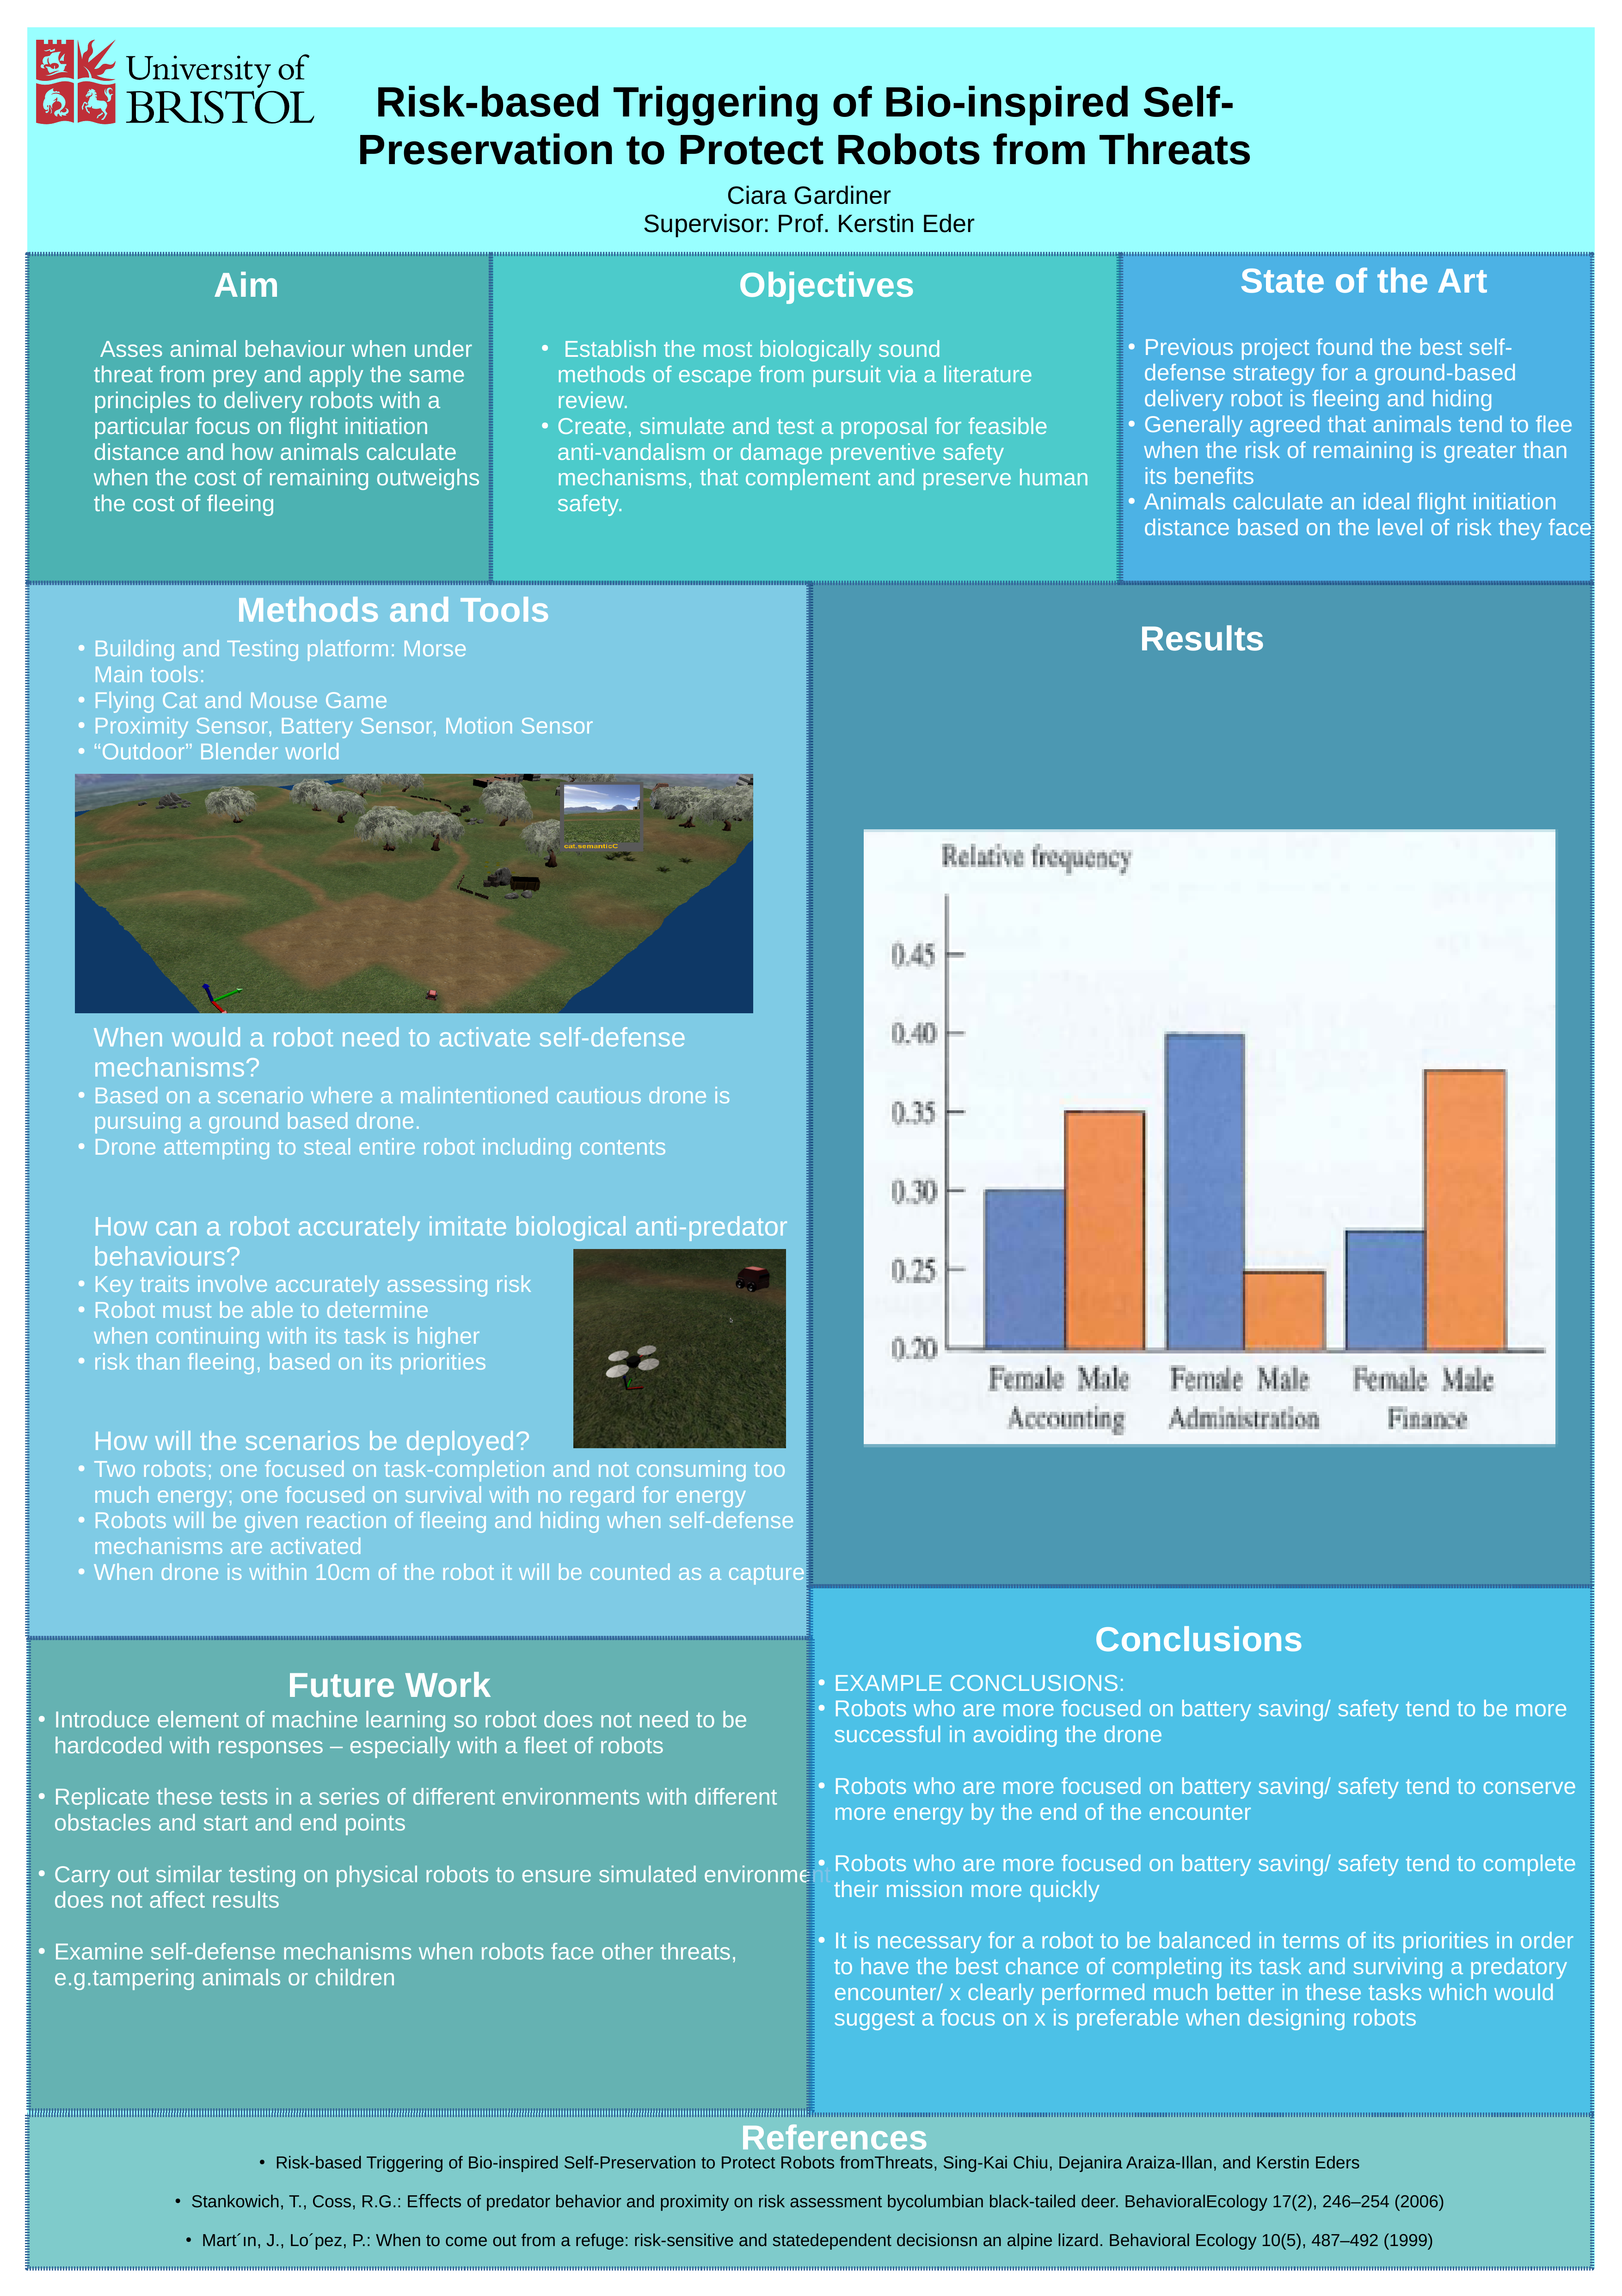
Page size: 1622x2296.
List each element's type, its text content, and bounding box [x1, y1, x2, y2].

text_box Results [908, 615, 1497, 661]
text_box EXAMPLE CONCLUSIONS: Robots who are more focused on battery saving/ safety tend to be more successful in avoiding the drone Robots who are more focused on battery saving/ safety tend to conserve more energy by the end of the encounter Robots who are more focused on battery saving/ safety tend to complete their mission more quickly It is necessary for a robot to be balanced in terms of its priorities in order to have the best chance of completing its task and surviving a predatory encounter/ x clearly performed much better in these tasks which would suggest a focus on x is preferable when designing robots [808, 1586, 1592, 2115]
picture [75, 774, 753, 1013]
text_box Previous project found the best self- defense strategy for a ground-based delivery robot is fleeing and hiding Generally agreed that animals tend to flee when the risk of remaining is greater than its benefits Animals calculate an ideal flight initiation distance based on the level of risk they face [1121, 304, 1592, 583]
text_box Asses animal behaviour when under threat from prey and apply the same principles to delivery robots with a particular focus on flight initiation distance and how animals calculate when the cost of remaining outweighs the cost of fleeing [27, 308, 491, 583]
text_box Previous project found the best self- defense strategy for a ground-based delivery robot is fleeing and hiding Generally agreed that animals tend to flee when the risk of remaining is greater than its benefits Animals calculate an ideal flight initiation distance based on the level of risk they face [1121, 254, 1592, 258]
picture [864, 829, 1558, 1448]
picture [36, 37, 314, 126]
text_box Risk-based Triggering of Bio-inspired Self-Preservation to Protect Robots from Threats [250, 75, 1361, 177]
picture [573, 1249, 786, 1448]
text_box References [540, 2115, 1129, 2161]
text_box Introduce element of machine learning so robot does not need to be hardcoded with responses – especially with a fleet of robots Replicate these tests in a series of different environments with different obstacles and start and end points Carry out similar testing on physical robots to ensure simulated environment does not affect results Examine self-defense mechanisms when robots face other threats, e.g.tampering animals or children [29, 1638, 808, 2111]
text_box Risk-based Triggering of Bio-inspired Self-Preservation to Protect Robots fromThreats, Sing-Kai Chiu, Dejanira Araiza-Illan, and Kerstin Eders Stankowich, T., Coss, R.G.: Eﬀects of predator behavior and proximity on risk assessment bycolumbian black-tailed deer. BehavioralEcology 17(2), 246–254 (2006) Mart´ın, J., Lo´pez, P.: When to come out from a refuge: risk-sensitive and statedependent decisionsn an alpine lizard. Behavioral Ecology 10(5), 487–492 (1999) [27, 2115, 1592, 2269]
text_box Aim [0, 262, 491, 308]
text_box Ciara Gardiner Supervisor: Prof. Kerstin Eder [154, 178, 1465, 245]
text_box Objectives [533, 262, 1121, 308]
text_box Asses animal behaviour when under threat from prey and apply the same principles to delivery robots with a particular focus on flight initiation distance and how animals calculate when the cost of remaining outweighs the cost of fleeing [27, 254, 491, 262]
text_box Future Work [95, 1662, 684, 1708]
text_box Building and Testing platform: Morse Main tools: Flying Cat and Mouse Game Proximity Sensor, Battery Sensor, Motion Sensor “Outdoor” Blender world When would a robot need to activate self-defense mechanisms? Based on a scenario where a malintentioned cautious drone is pursuing a ground based drone. Drone attempting to steal entire robot including contents How can a robot accurately imitate biological anti-predator behaviours? Key traits involve accurately assessing risk Robot must be able to determine when continuing with its task is higher risk than fleeing, based on its priorities How will the scenarios be deployed? Two robots; one focused on task-completion and not consuming too much energy; one focused on survival with no regard for energy Robots will be given reaction of fleeing and hiding when self-defense mechanisms are activated When drone is within 10cm of the robot it will be counted as a capture [27, 583, 808, 1638]
text_box Conclusions [905, 1616, 1493, 1663]
text_box Establish the most biologically sound methods of escape from pursuit via a literature review. Create, simulate and test a proposal for feasible anti-vandalism or damage preventive safety mechanisms, that complement and preserve human safety. [491, 254, 1121, 583]
text_box Methods and Tools [99, 587, 688, 633]
text_box State of the Art [1121, 258, 1622, 304]
text_box [808, 582, 1592, 1586]
